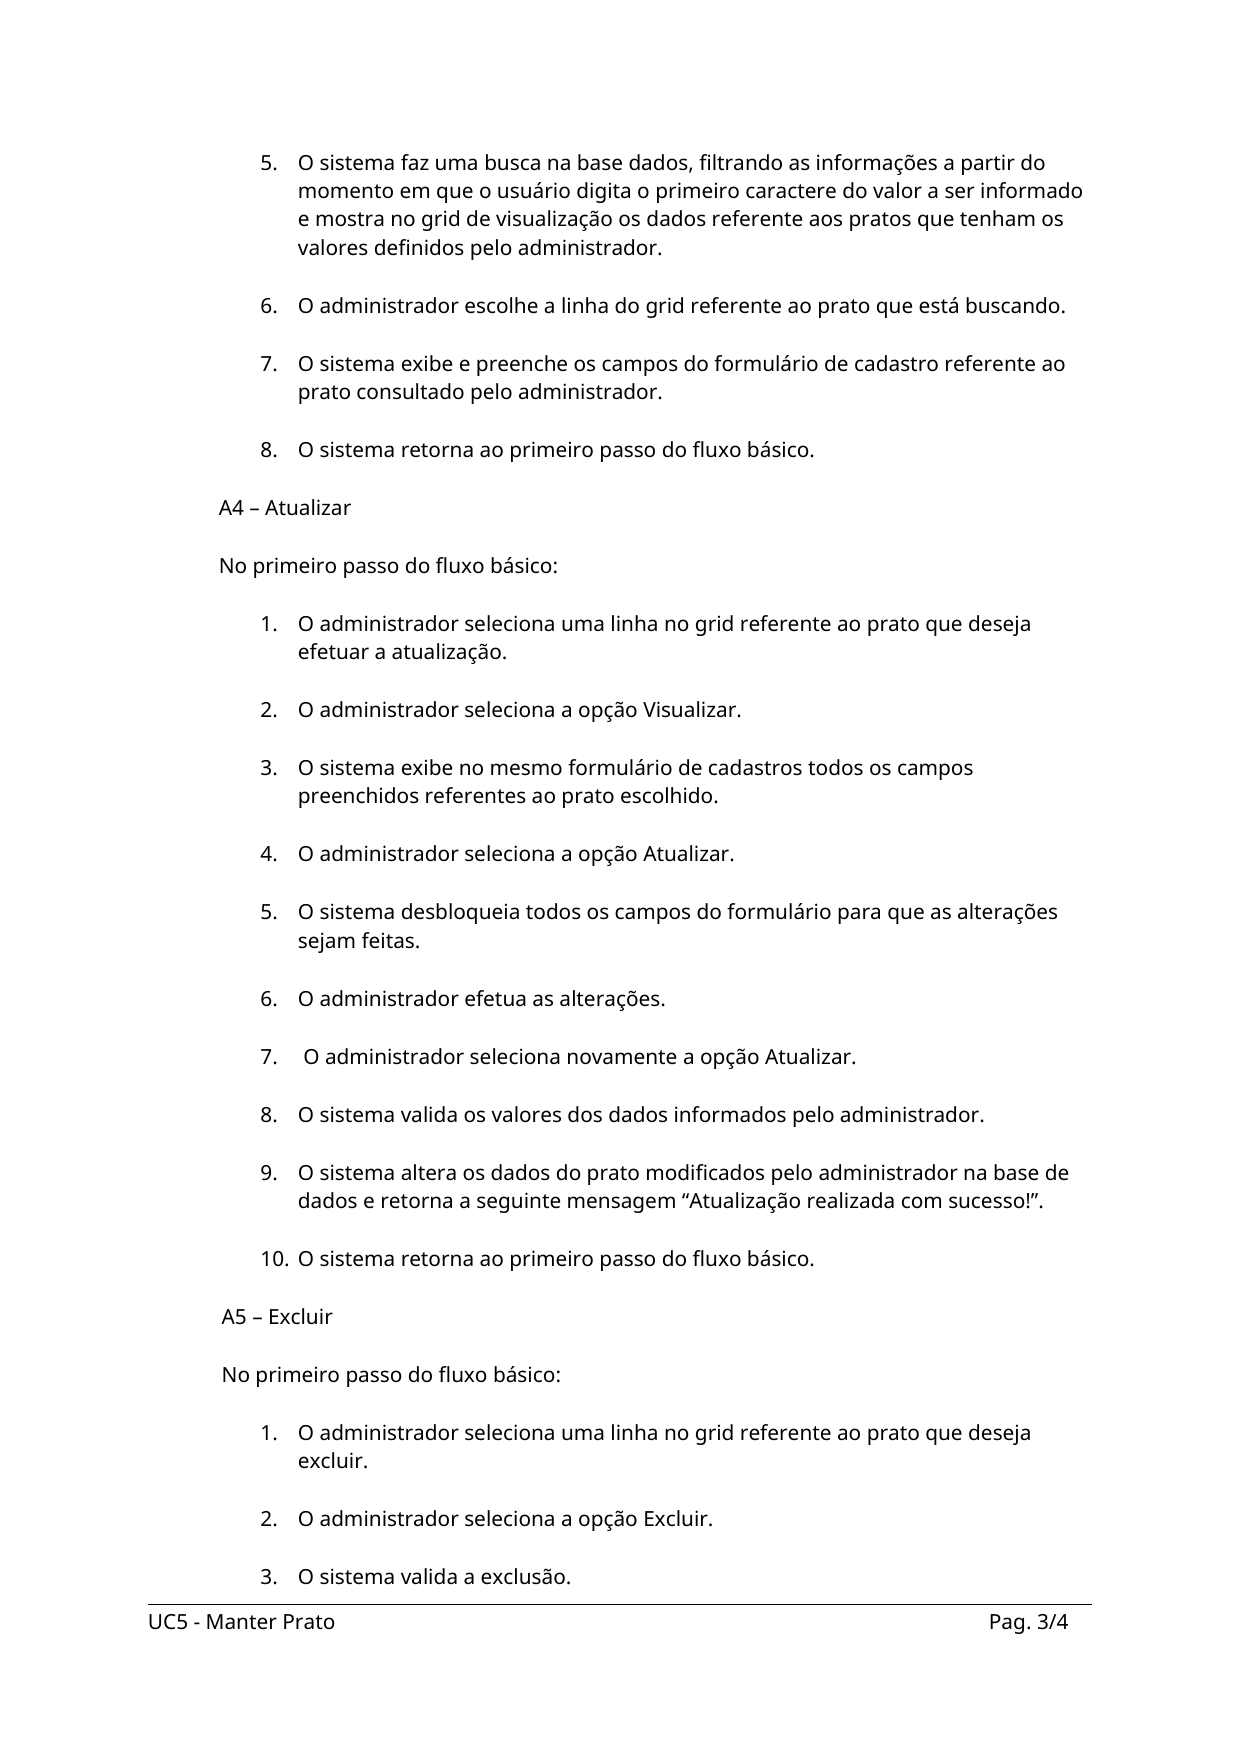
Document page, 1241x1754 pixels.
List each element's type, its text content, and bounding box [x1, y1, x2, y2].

list O sistema faz uma busca na base dados, filtrando as informações a partir do momento em que o usuário digita o primeiro caractere do valor a ser informado e mostra no grid de visualização os dados referente aos pratos que tenham os valores definidos pelo administrador. [260, 148, 1092, 261]
list O sistema retorna ao primeiro passo do fluxo básico. [260, 1244, 1092, 1272]
list O administrador seleciona novamente a opção Atualizar. [260, 1042, 1092, 1070]
list O administrador escolhe a linha do grid referente ao prato que está buscando. [260, 291, 1092, 319]
list O administrador seleciona a opção Visualizar. [260, 695, 1092, 724]
list O sistema exibe no mesmo formulário de cadastros todos os campos preenchidos referentes ao prato escolhido. [260, 753, 1092, 810]
list O sistema valida os valores dos dados informados pelo administrador. [260, 1100, 1092, 1128]
list O administrador efetua as alterações. [260, 984, 1092, 1012]
text No primeiro passo do fluxo básico: [148, 1360, 1092, 1388]
text A5 – Excluir [148, 1302, 1092, 1330]
list O sistema desbloqueia todos os campos do formulário para que as alterações sejam feitas. [260, 897, 1092, 954]
list O sistema altera os dados do prato modificados pelo administrador na base de dados e retorna a seguinte mensagem “Atualização realizada com sucesso!”. [260, 1158, 1092, 1214]
list O sistema valida a exclusão. [260, 1562, 1092, 1590]
text No primeiro passo do fluxo básico: [148, 551, 1092, 579]
list O administrador seleciona uma linha no grid referente ao prato que deseja efetuar a atualização. [260, 609, 1092, 666]
list O sistema retorna ao primeiro passo do fluxo básico. [260, 435, 1092, 464]
list O sistema exibe e preenche os campos do formulário de cadastro referente ao prato consultado pelo administrador. [260, 349, 1092, 406]
list O administrador seleciona a opção Excluir. [260, 1504, 1092, 1532]
list O administrador seleciona a opção Atualizar. [260, 839, 1092, 868]
list O administrador seleciona uma linha no grid referente ao prato que deseja excluir. [260, 1418, 1092, 1474]
text A4 – Atualizar [148, 493, 1092, 522]
